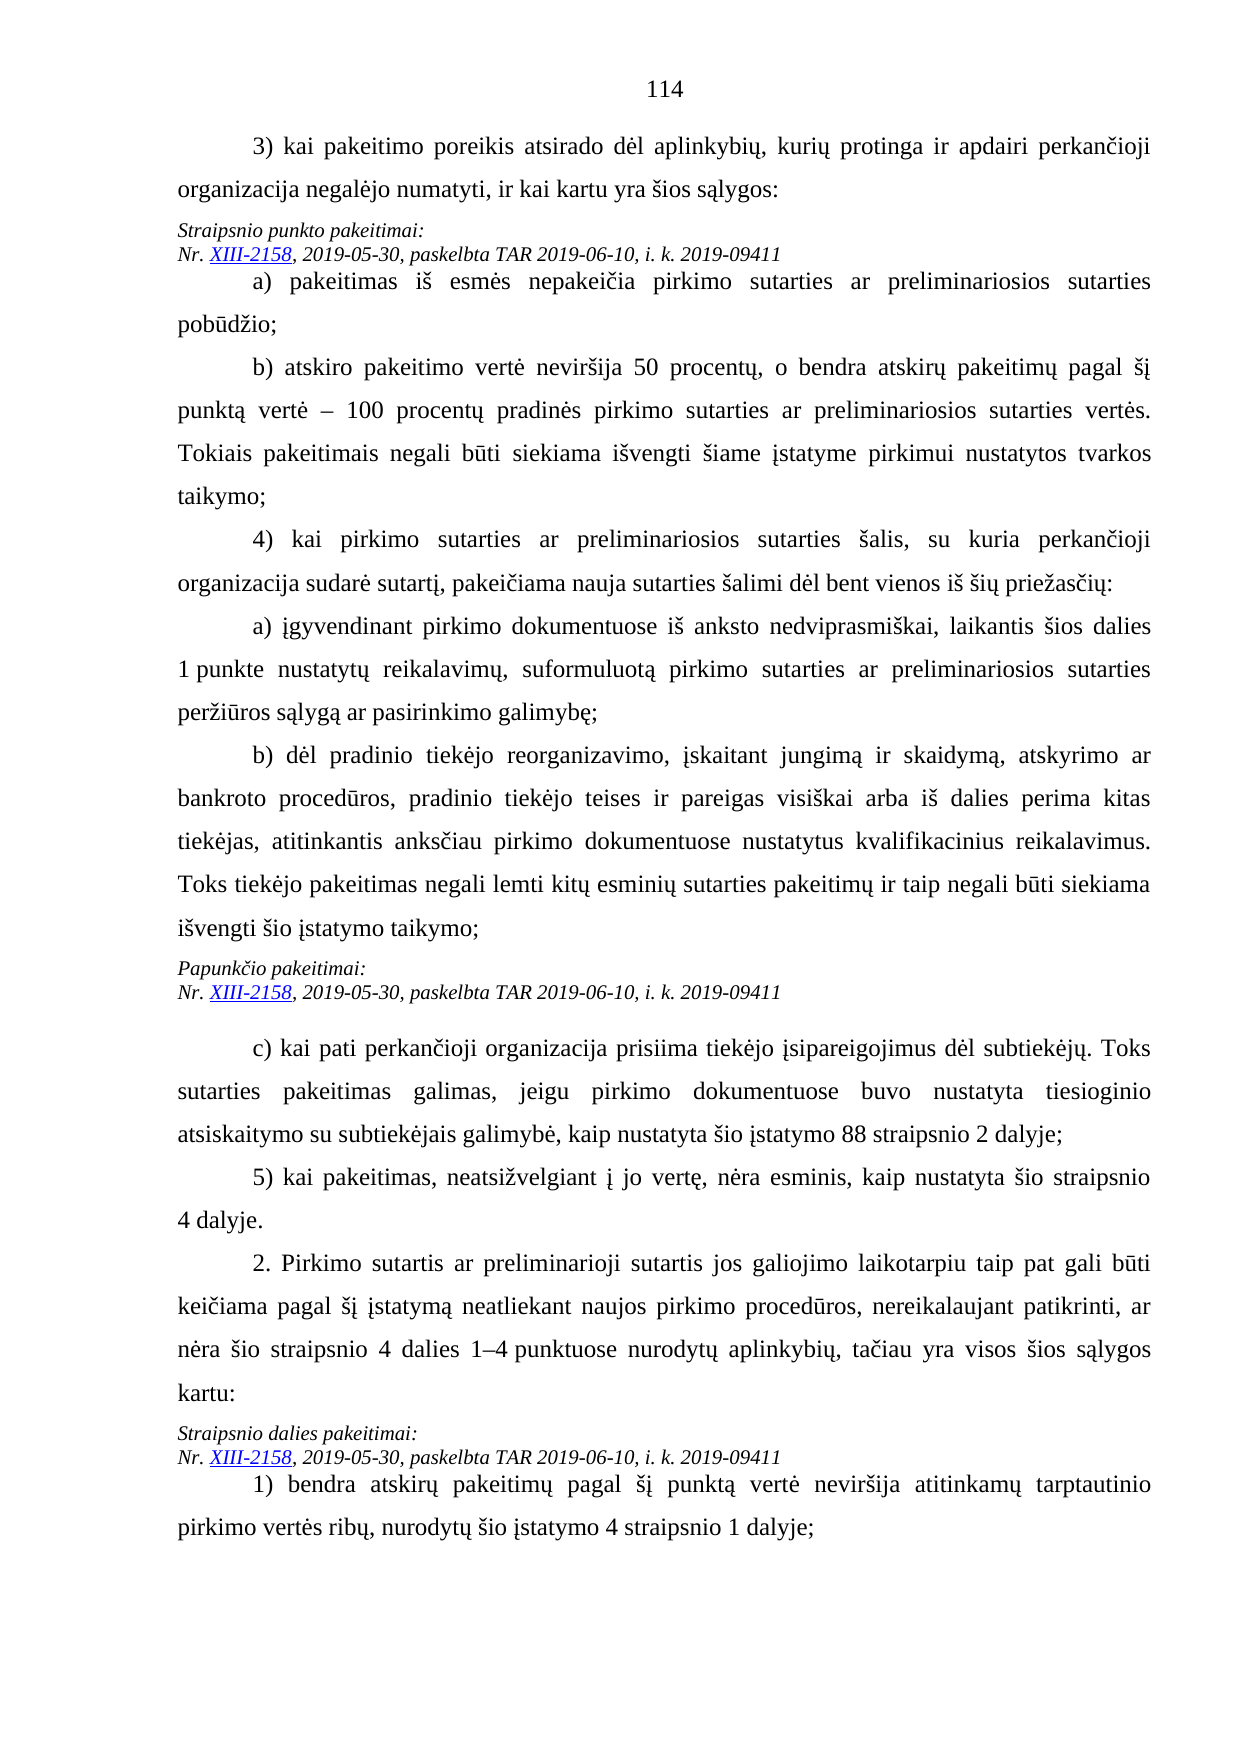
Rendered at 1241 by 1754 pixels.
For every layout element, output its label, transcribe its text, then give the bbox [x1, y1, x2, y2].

text Straipsnio dalies pakeitimai: [177, 1421, 1152, 1445]
text 2. Pirkimo sutartis ar preliminarioji sutartis jos galiojimo laikotarpiu taip pat gali būti keičiama pagal šį įstatymą neatliekant naujos pirkimo procedūros, nereikalaujant patikrinti, ar nėra šio straipsnio 4 dalies 1–4 punktuose nurodytų aplinkybių, tačiau yra visos šios sąlygos kartu: [177, 1248, 1152, 1406]
text Nr. XIII-2158, 2019-05-30, paskelbta TAR 2019-06-10, i. k. 2019-09411 [177, 1445, 1152, 1469]
text 5) kai pakeitimas, neatsižvelgiant į jo vertę, nėra esminis, kaip nustatyta šio straipsnio 4 dalyje. [177, 1162, 1152, 1234]
text a) pakeitimas iš esmės nepakeičia pirkimo sutarties ar preliminariosios sutarties pobūdžio; [177, 266, 1152, 338]
text 1) bendra atskirų pakeitimų pagal šį punktą vertė neviršija atitinkamų tarptautinio pirkimo vertės ribų, nurodytų šio įstatymo 4 straipsnio 1 dalyje; [177, 1469, 1152, 1541]
text b) dėl pradinio tiekėjo reorganizavimo, įskaitant jungimą ir skaidymą, atskyrimo ar bankroto procedūros, pradinio tiekėjo teises ir pareigas visiškai arba iš dalies perima kitas tiekėjas, atitinkantis anksčiau pirkimo dokumentuose nustatytus kvalifikacinius reikalavimus. Toks tiekėjo pakeitimas negali lemti kitų esminių sutarties pakeitimų ir taip negali būti siekiama išvengti šio įstatymo taikymo; [177, 740, 1152, 941]
text Straipsnio punkto pakeitimai: [177, 218, 1152, 242]
text Nr. XIII-2158, 2019-05-30, paskelbta TAR 2019-06-10, i. k. 2019-09411 [177, 242, 1152, 266]
text 4) kai pirkimo sutarties ar preliminariosios sutarties šalis, su kuria perkančioji organizacija sudarė sutartį, pakeičiama nauja sutarties šalimi dėl bent vienos iš šių priežasčių: [177, 524, 1152, 596]
text b) atskiro pakeitimo vertė neviršija 50 procentų, o bendra atskirų pakeitimų pagal šį punktą vertė – 100 procentų pradinės pirkimo sutarties ar preliminariosios sutarties vertės. Tokiais pakeitimais negali būti siekiama išvengti šiame įstatyme pirkimui nustatytos tvarkos taikymo; [177, 352, 1152, 510]
text a) įgyvendinant pirkimo dokumentuose iš anksto nedviprasmiškai, laikantis šios dalies 1 punkte nustatytų reikalavimų, suformuluotą pirkimo sutarties ar preliminariosios sutarties peržiūros sąlygą ar pasirinkimo galimybę; [177, 611, 1152, 726]
text 3) kai pakeitimo poreikis atsirado dėl aplinkybių, kurių protinga ir apdairi perkančioji organizacija negalėjo numatyti, ir kai kartu yra šios sąlygos: [177, 131, 1152, 203]
text Papunkčio pakeitimai: [177, 956, 1152, 980]
text Nr. XIII-2158, 2019-05-30, paskelbta TAR 2019-06-10, i. k. 2019-09411 [177, 980, 1152, 1004]
text c) kai pati perkančioji organizacija prisiima tiekėjo įsipareigojimus dėl subtiekėjų. Toks sutarties pakeitimas galimas, jeigu pirkimo dokumentuose buvo nustatyta tiesioginio atsiskaitymo su subtiekėjais galimybė, kaip nustatyta šio įstatymo 88 straipsnio 2 dalyje; [177, 1033, 1152, 1148]
